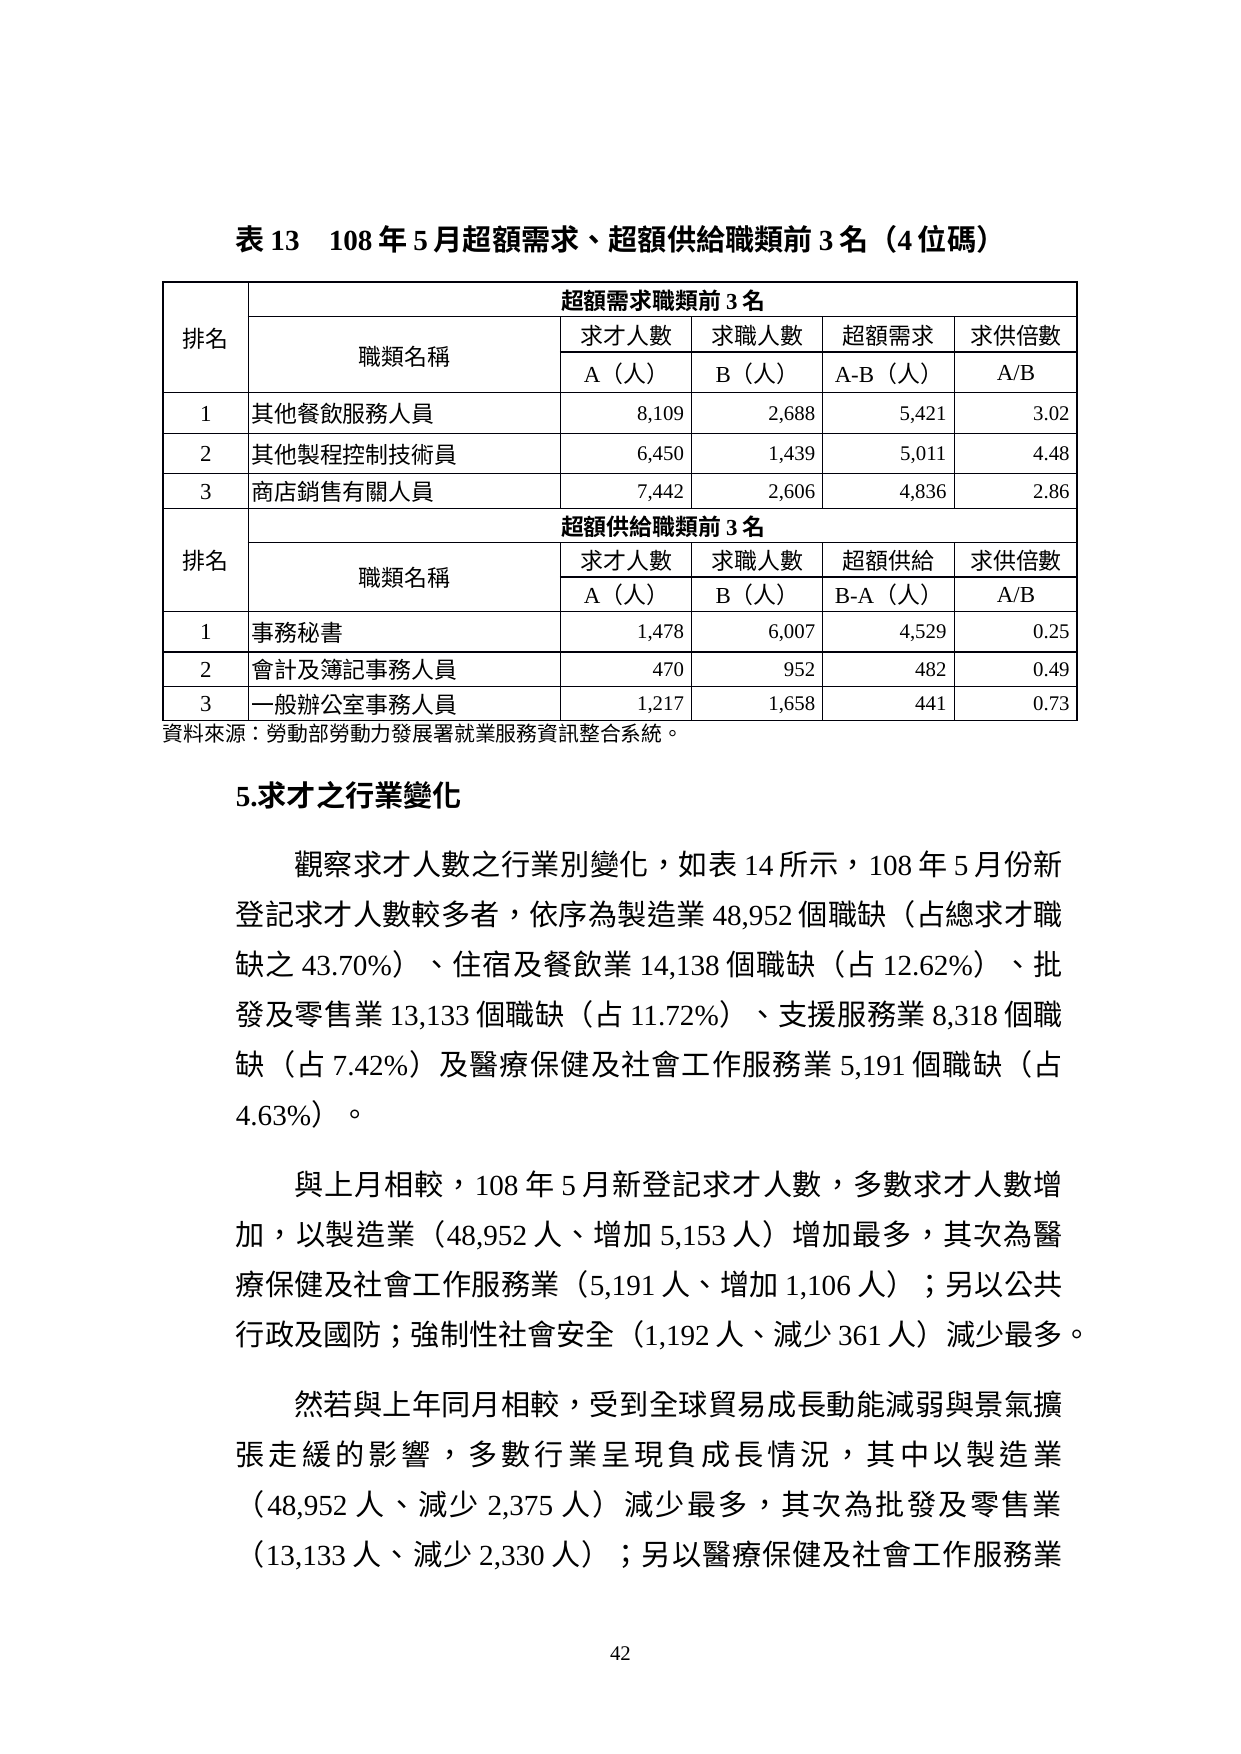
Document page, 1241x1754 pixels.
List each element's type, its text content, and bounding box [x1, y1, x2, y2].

text 資料來源：勞動部勞動力發展署就業服務資訊整合系統。 [162, 721, 1063, 746]
table_cell 3.02 [955, 393, 1076, 433]
table_cell 1,478 [561, 612, 691, 651]
table_cell 2,688 [692, 393, 822, 433]
table_cell 其他餐飲服務人員 [249, 393, 560, 433]
table_cell A-B（人） [823, 353, 954, 392]
table_cell 排名 [164, 509, 248, 611]
text 觀察求才人數之行業別變化，如表14所示，108年5月份新登記求才人數較多者，依序為製造業48,952個職缺（占總求才職缺之43.70%）、住宿及餐飲業14,138個職缺（占12.62%）、批發及零售業13,133個職缺（占11.72%）、支援服務業8,318個職缺（占7.42%）及醫療保健及社會工作服務業5,191個職缺（占4.63%）。 [236, 836, 1063, 1136]
table_cell 商店銷售有關人員 [249, 474, 560, 508]
table_cell 1,217 [561, 687, 691, 720]
table_cell 0.25 [955, 612, 1076, 651]
table_cell 會計及簿記事務人員 [249, 653, 560, 686]
table_cell B-A（人） [823, 578, 954, 611]
table_cell 6,450 [561, 434, 691, 473]
table_header 排名 [164, 283, 248, 392]
table_cell 一般辦公室事務人員 [249, 687, 560, 720]
table_cell 超額供給職類前3名 [249, 509, 1076, 542]
table_cell 求職人數 [692, 543, 822, 576]
table_cell A（人） [561, 353, 691, 392]
table_cell 求供倍數 [955, 317, 1076, 351]
table_cell 441 [823, 687, 954, 720]
table_cell 482 [823, 653, 954, 686]
text 然若與上年同月相較，受到全球貿易成長動能減弱與景氣擴張走緩的影響，多數行業呈現負成長情況，其中以製造業（48,952人、減少2,375人）減少最多，其次為批發及零售業（13,133人、減少2,330人）；另以醫療保健及社會工作服務業 [236, 1375, 1063, 1575]
table_cell 4.48 [955, 434, 1076, 473]
table_cell 其他製程控制技術員 [249, 434, 560, 473]
table_cell 6,007 [692, 612, 822, 651]
table_cell 1 [164, 612, 248, 651]
table_cell 8,109 [561, 393, 691, 433]
table_cell 4,529 [823, 612, 954, 651]
table_cell 2.86 [955, 474, 1076, 508]
table_cell 1,658 [692, 687, 822, 720]
table_cell 超額供給 [823, 543, 954, 576]
table_cell 7,442 [561, 474, 691, 508]
table_cell 0.49 [955, 653, 1076, 686]
table_cell 求職人數 [692, 317, 822, 351]
table_cell 470 [561, 653, 691, 686]
table_cell 3 [164, 474, 248, 508]
table_cell B（人） [692, 353, 822, 392]
table_cell 5,011 [823, 434, 954, 473]
table_cell 3 [164, 687, 248, 720]
table_cell 1,439 [692, 434, 822, 473]
subtitle 5.求才之行業變化 [236, 766, 1063, 816]
table_cell 5,421 [823, 393, 954, 433]
table_cell 職類名稱 [249, 543, 560, 611]
table_cell 超額需求 [823, 317, 954, 351]
table_cell 4,836 [823, 474, 954, 508]
table_cell A/B [955, 578, 1076, 611]
table_cell 2 [164, 653, 248, 686]
text 與上月相較，108年5月新登記求才人數，多數求才人數增加，以製造業（48,952人、增加5,153人）增加最多，其次為醫療保健及社會工作服務業（5,191人、增加1,106人）；另以公共行政及國防；強制性社會安全（1,192人、減少361人）減少最多。 [236, 1156, 1063, 1356]
text 表13 108年5月超額需求、超額供給職類前3名（4位碼） [177, 207, 1063, 261]
table_cell 事務秘書 [249, 612, 560, 651]
table_cell 求才人數 [561, 317, 691, 351]
table_cell A/B [955, 353, 1076, 392]
table_cell 1 [164, 393, 248, 433]
table_cell 0.73 [955, 687, 1076, 720]
table_header 超額需求職類前3名 [249, 283, 1076, 316]
table_cell A（人） [561, 578, 691, 611]
table_cell 952 [692, 653, 822, 686]
table_cell 求供倍數 [955, 543, 1076, 576]
table_cell 2 [164, 434, 248, 473]
table_cell B（人） [692, 578, 822, 611]
table_cell 職類名稱 [249, 317, 560, 392]
table_cell 求才人數 [561, 543, 691, 576]
table_cell 2,606 [692, 474, 822, 508]
